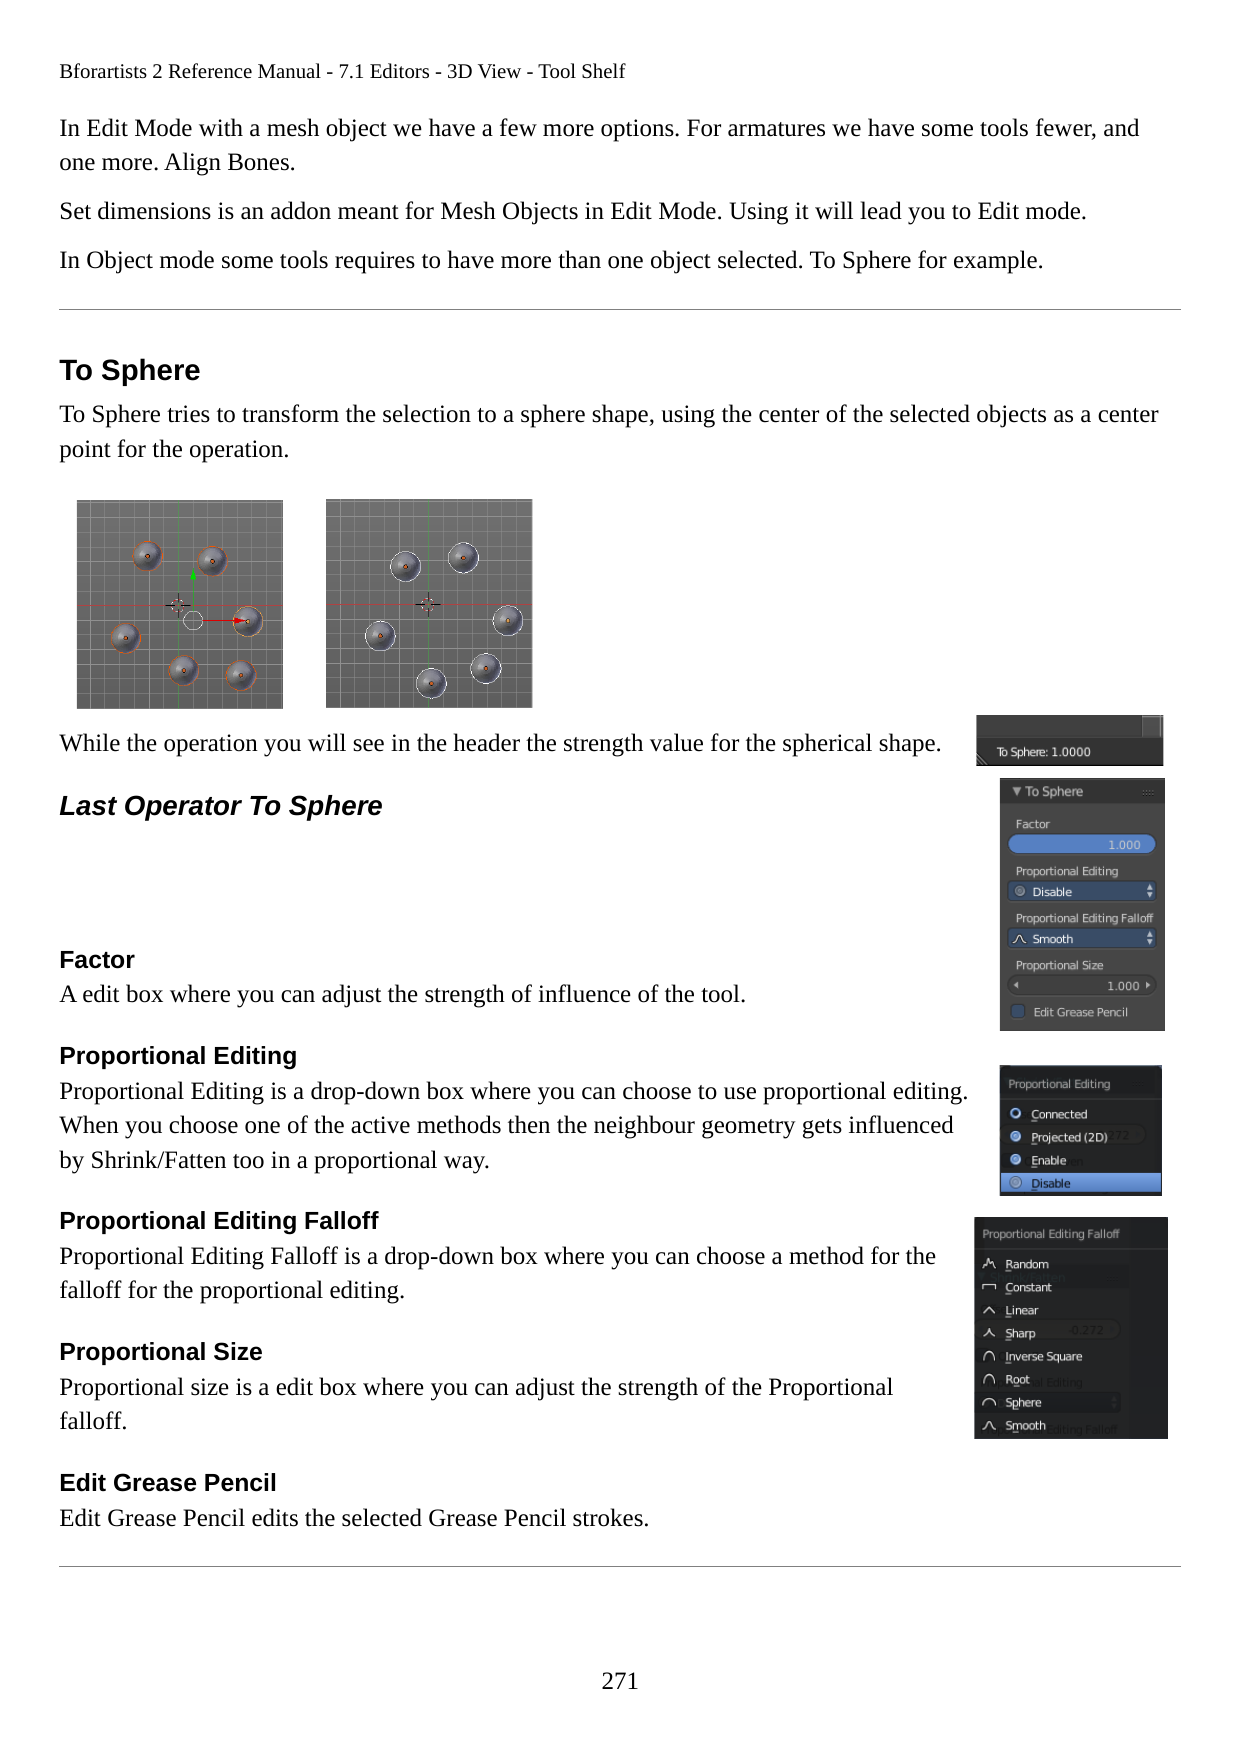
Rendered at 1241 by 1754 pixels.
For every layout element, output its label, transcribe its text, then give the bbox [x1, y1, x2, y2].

text Set dimensions is an addon meant for Mesh Objects in Edit Mode. Using it will lead you to Edit mode. [59, 196, 1181, 225]
text Proportional size is a edit box where you can adjust the strength of the Proportional falloff. [59, 1372, 974, 1435]
subtitle To Sphere [59, 353, 1181, 387]
subtitle Edit Grease Pencil [59, 1468, 1181, 1497]
text A edit box where you can adjust the strength of influence of the tool. [59, 979, 999, 1008]
picture [999, 778, 1165, 1031]
subtitle Last Operator To Sphere [59, 790, 999, 822]
text To Sphere tries to transform the selection to a sphere shape, using the center of the selected objects as a center point for the operation. [59, 399, 1181, 462]
picture [976, 715, 1164, 766]
picture [999, 1065, 1162, 1196]
subtitle [1165, 945, 1181, 973]
text In Object mode some tools requires to have more than one object selected. To Sphere for example. [59, 245, 1181, 274]
subtitle Factor [59, 945, 999, 973]
picture [76, 500, 283, 709]
subtitle [1168, 1337, 1181, 1366]
subtitle Proportional Size [59, 1337, 974, 1366]
text Proportional Editing Falloff is a drop-down box where you can choose a method for the falloff for the proportional editing. [59, 1241, 974, 1304]
picture [326, 499, 533, 708]
text Edit Grease Pencil edits the selected Grease Pencil strokes. [59, 1503, 1181, 1532]
text While the operation you will see in the header the strength value for the spherical shape. [59, 728, 976, 757]
subtitle Proportional Editing [59, 1041, 1181, 1069]
picture [974, 1217, 1168, 1439]
text Proportional Editing is a drop-down box where you can choose to use proportional editing. When you choose one of the active methods then the neighbour geometry gets influenced by Shrink/Fatten too in a proportional way. [59, 1076, 999, 1173]
text In Edit Mode with a mesh object we have a few more options. For armatures we have some tools fewer, and one more. Align Bones. [59, 113, 1181, 176]
subtitle Proportional Editing Falloff [59, 1206, 1181, 1235]
subtitle [1165, 790, 1181, 822]
